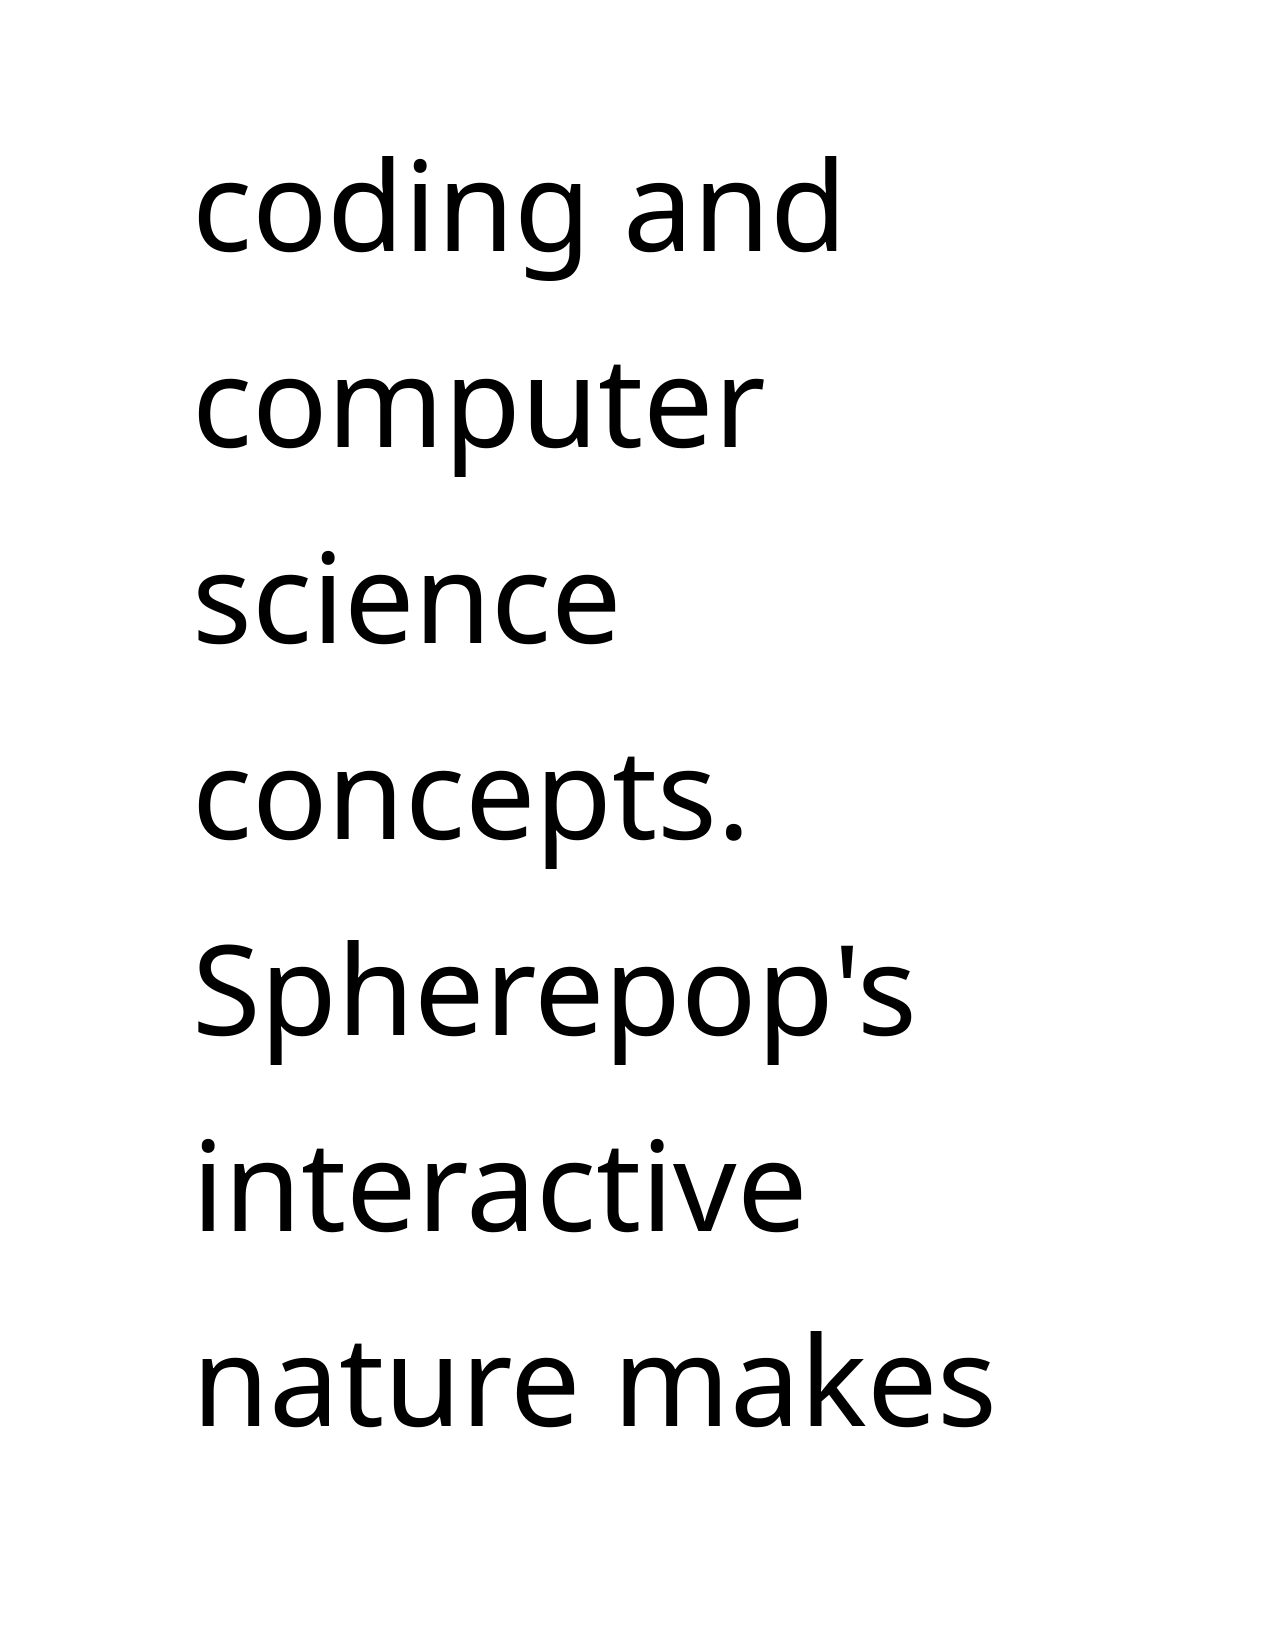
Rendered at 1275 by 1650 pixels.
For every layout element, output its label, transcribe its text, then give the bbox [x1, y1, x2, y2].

list coding and computer science concepts. Spherepop's interactive nature makes [162, 118, 1157, 1463]
